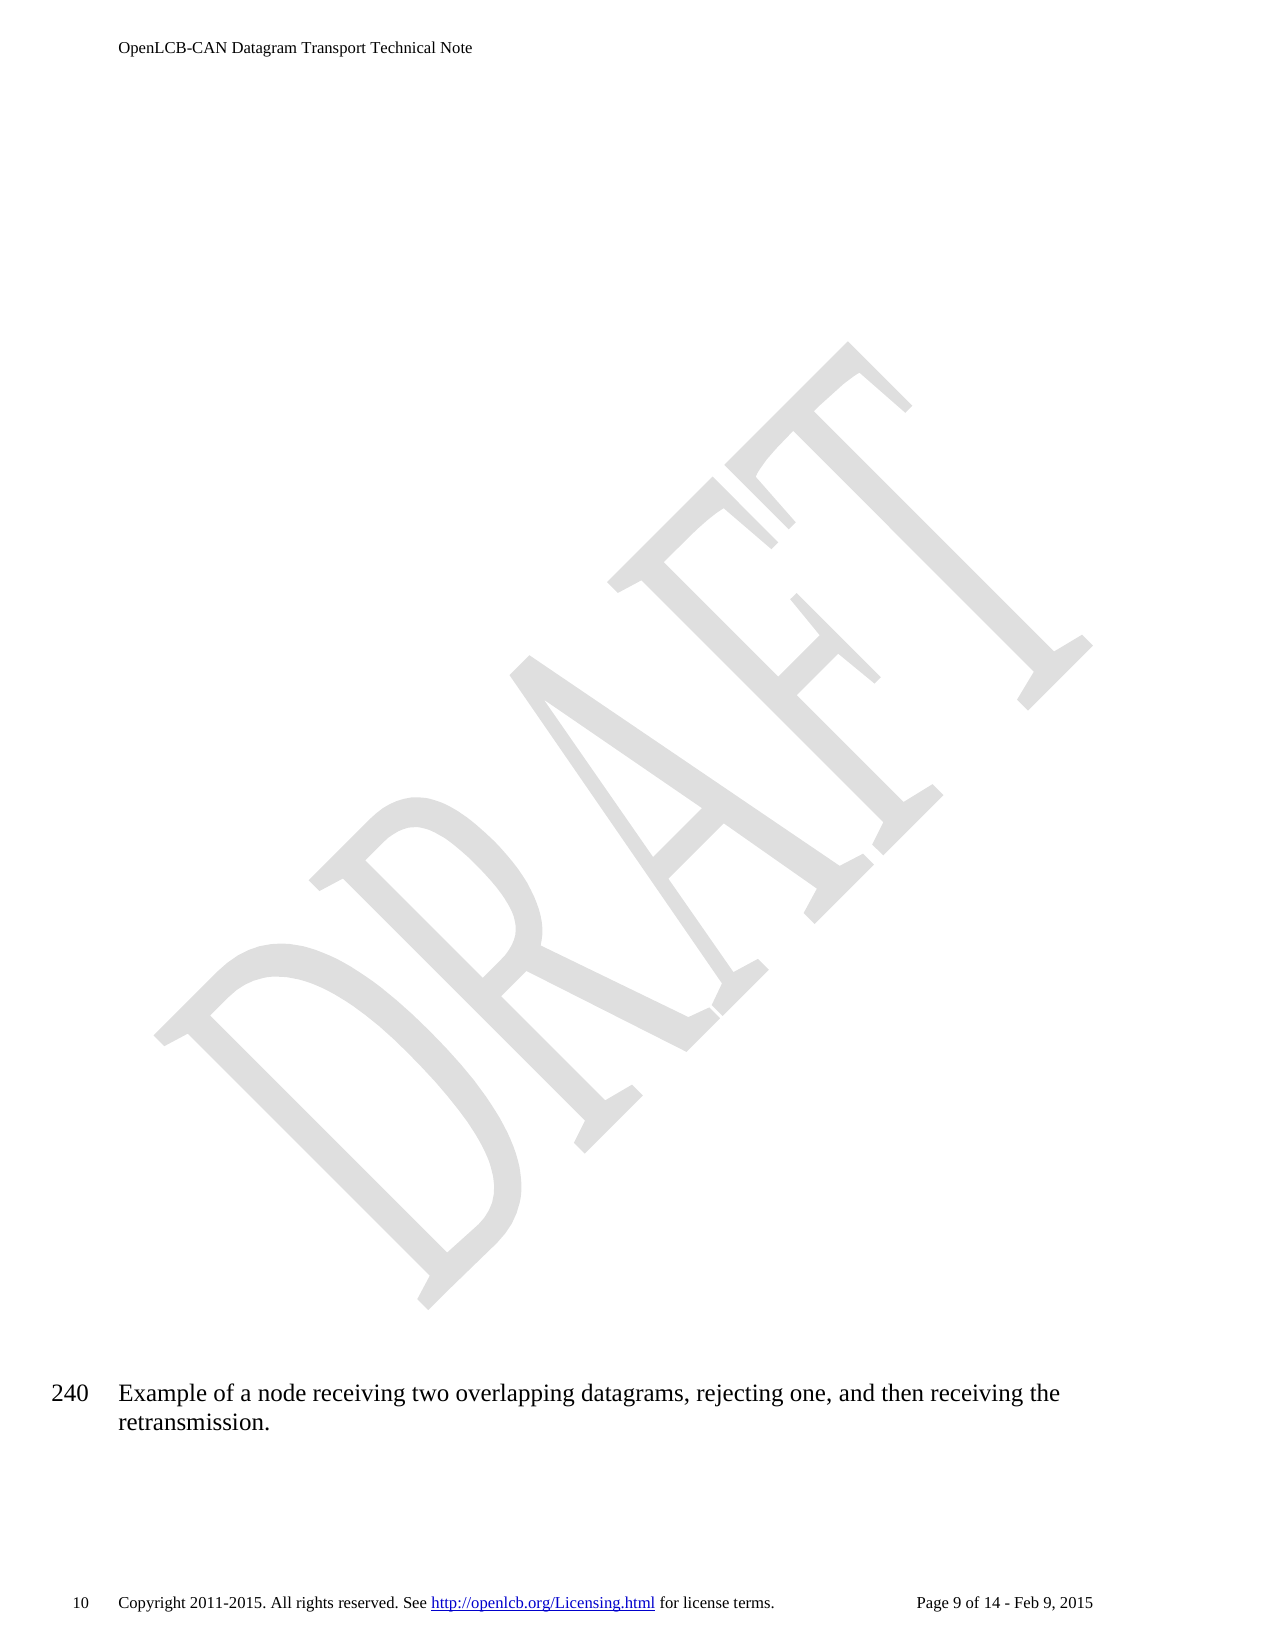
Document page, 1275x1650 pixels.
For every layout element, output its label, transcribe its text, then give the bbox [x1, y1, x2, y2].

text Example of a node receiving two overlapping datagrams, rejecting one, and then receiving the retransmission. [118, 1378, 1157, 1436]
